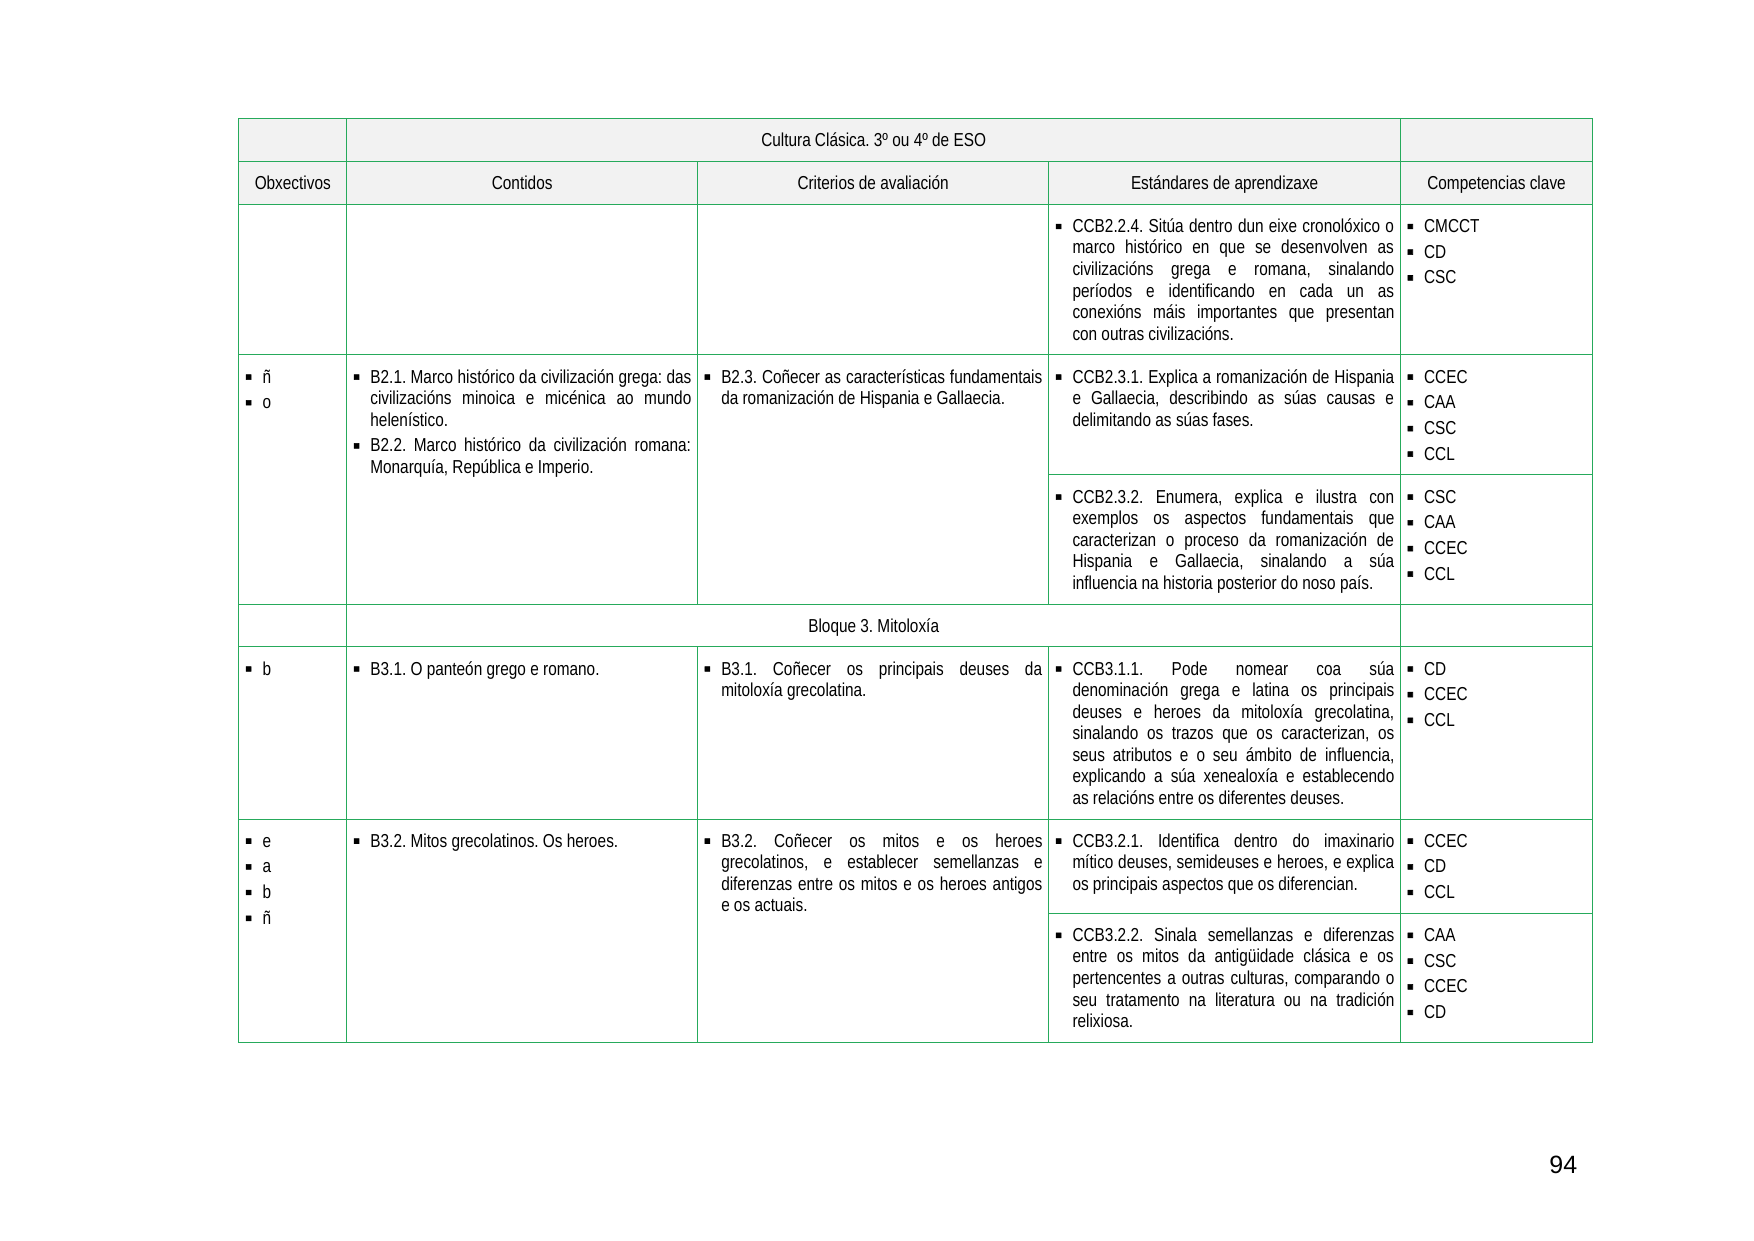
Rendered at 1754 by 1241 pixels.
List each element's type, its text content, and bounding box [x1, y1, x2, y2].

table_cell Competencias clave [1401, 162, 1592, 204]
table_cell Bloque 3. Mitoloxía [347, 605, 1400, 646]
table_cell B2.3. Coñecer as características fundamentais da romanización de Hispania e Gallaecia. [698, 355, 1048, 603]
table_cell CAA CSC CCEC CD [1401, 914, 1592, 1042]
table_cell B2.1. Marco histórico da civilización grega: das civilizacións minoica e micénica ao mundo helenístico. B2.2. Marco histórico da civilización romana: Monarquía, República e Imperio. [347, 355, 697, 603]
table_header Cultura Clásica. 3º ou 4º de ESO [347, 119, 1400, 161]
table_cell CMCCT CD CSC [1401, 205, 1592, 354]
table_cell CSC CAA CCEC CCL [1401, 475, 1592, 603]
table_cell CCB3.2.1. Identifica dentro do imaxinario mítico deuses, semideuses e heroes, e explica os principais aspectos que os diferencian. [1049, 820, 1400, 913]
table_cell CCEC CD CCL [1401, 820, 1592, 913]
table_cell CCB2.3.1. Explica a romanización de Hispania e Gallaecia, describindo as súas causas e delimitando as súas fases. [1049, 355, 1400, 474]
table_cell [347, 205, 697, 354]
table_cell CD CCEC CCL [1401, 647, 1592, 818]
table_cell B3.2. Coñecer os mitos e os heroes grecolatinos, e establecer semellanzas e diferenzas entre os mitos e os heroes antigos e os actuais. [698, 820, 1048, 1042]
table_cell Estándares de aprendizaxe [1049, 162, 1400, 204]
table_header [239, 119, 346, 161]
table_cell b [239, 647, 346, 818]
table_cell [239, 205, 346, 354]
table_cell [1401, 605, 1592, 646]
table_header [1401, 119, 1592, 161]
table_cell Criterios de avaliación [698, 162, 1048, 204]
table_cell CCEC CAA CSC CCL [1401, 355, 1592, 474]
table_cell B3.2. Mitos grecolatinos. Os heroes. [347, 820, 697, 1042]
table_cell [698, 205, 1048, 354]
table_cell B3.1. O panteón grego e romano. [347, 647, 697, 818]
table_cell CCB2.3.2. Enumera, explica e ilustra con exemplos os aspectos fundamentais que caracterizan o proceso da romanización de Hispania e Gallaecia, sinalando a súa influencia na historia posterior do noso país. [1049, 475, 1400, 603]
table_cell e a b ñ [239, 820, 346, 1042]
table_cell CCB3.1.1. Pode nomear coa súa denominación grega e latina os principais deuses e heroes da mitoloxía grecolatina, sinalando os trazos que os caracterizan, os seus atributos e o seu ámbito de influencia, explicando a súa xenealoxía e establecendo as relacións entre os diferentes deuses. [1049, 647, 1400, 818]
table_cell B3.1. Coñecer os principais deuses da mitoloxía grecolatina. [698, 647, 1048, 818]
table_cell Obxectivos [239, 162, 346, 204]
table_cell CCB3.2.2. Sinala semellanzas e diferenzas entre os mitos da antigüidade clásica e os pertencentes a outras culturas, comparando o seu tratamento na literatura ou na tradición relixiosa. [1049, 914, 1400, 1042]
table_cell CCB2.2.4. Sitúa dentro dun eixe cronolóxico o marco histórico en que se desenvolven as civilizacións grega e romana, sinalando períodos e identificando en cada un as conexións máis importantes que presentan con outras civilizacións. [1049, 205, 1400, 354]
table_cell ñ o [239, 355, 346, 603]
table_cell Contidos [347, 162, 697, 204]
table_cell [239, 605, 346, 646]
